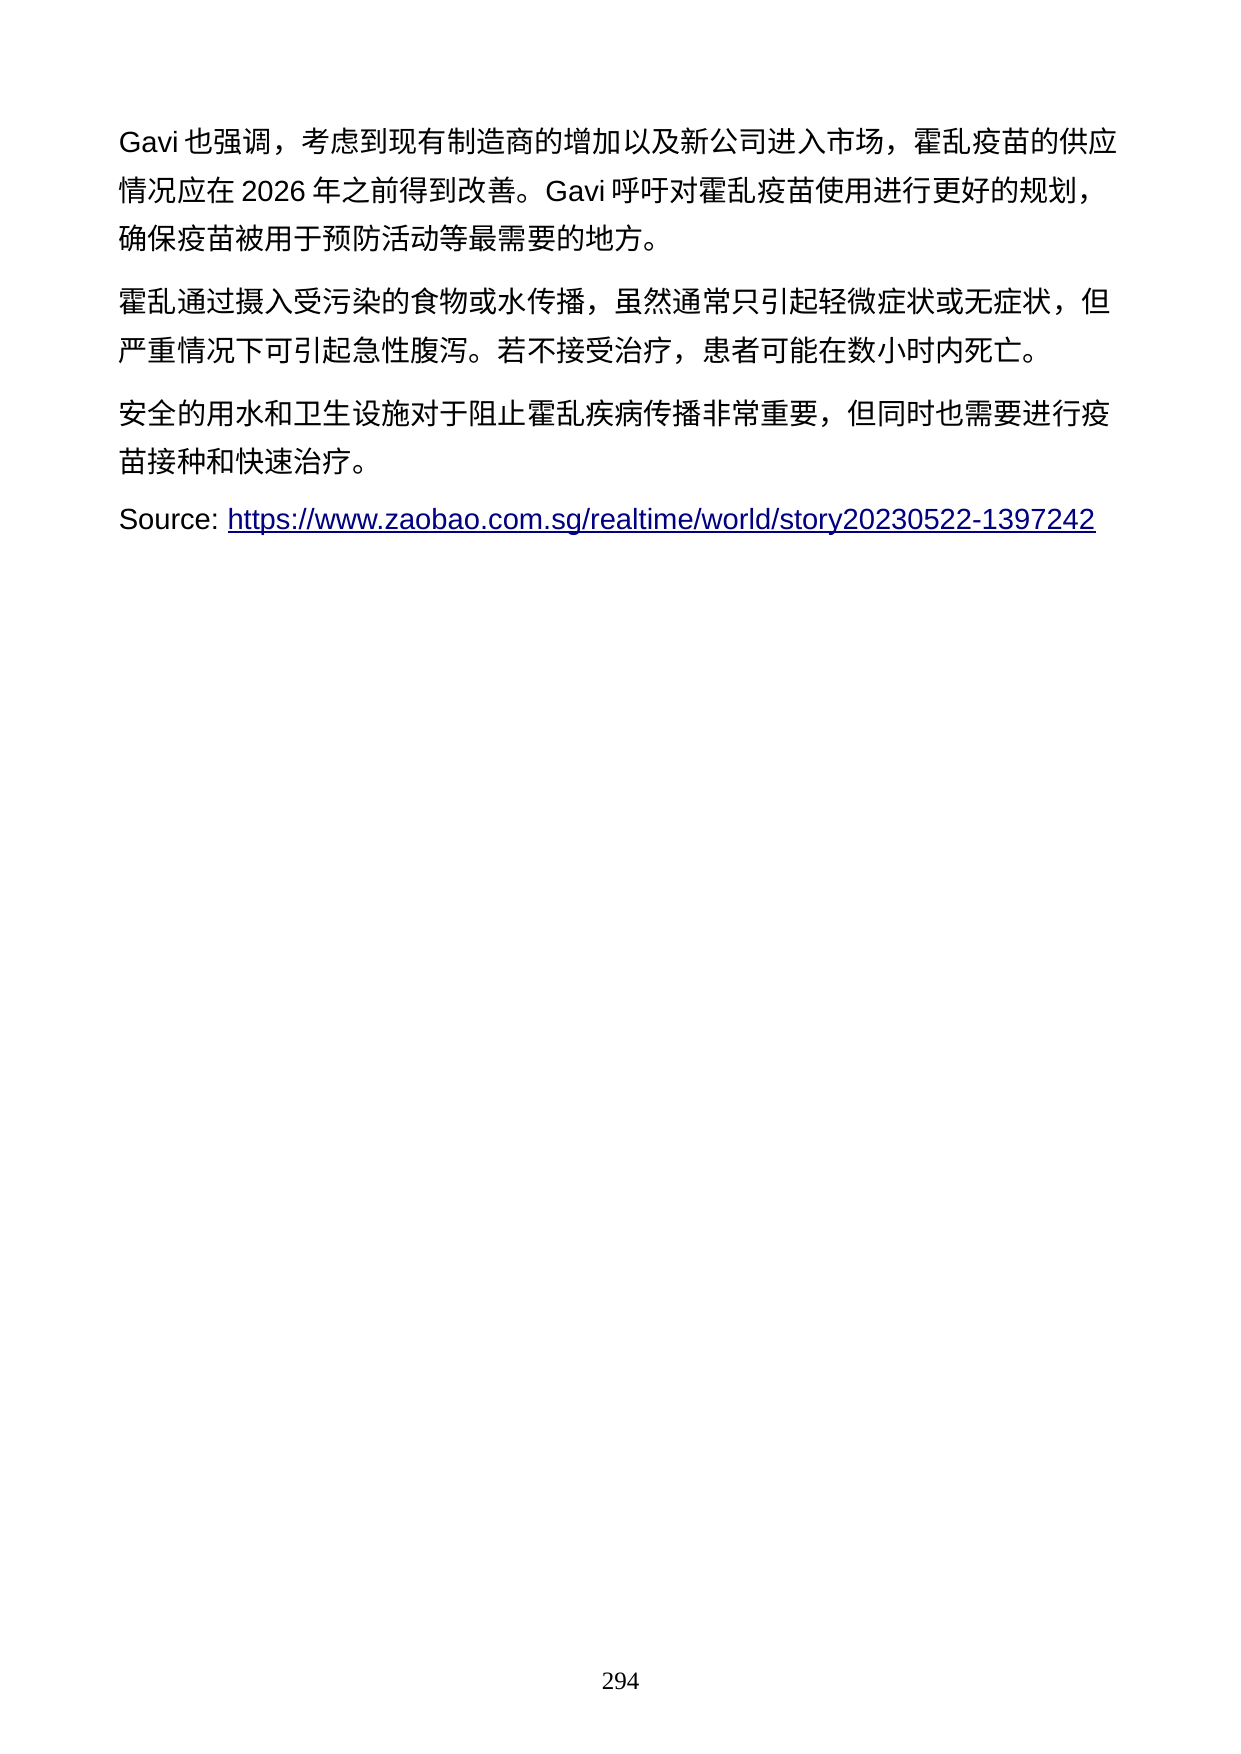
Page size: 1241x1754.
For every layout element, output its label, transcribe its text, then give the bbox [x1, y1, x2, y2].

text 安全的用水和卫生设施对于阻止霍乱疾病传播非常重要，但同时也需要进行疫苗接种和快速治疗。 [118, 390, 1122, 481]
text Gavi也强调，考虑到现有制造商的增加以及新公司进入市场，霍乱疫苗的供应情况应在2026年之前得到改善。Gavi呼吁对霍乱疫苗使用进行更好的规划，确保疫苗被用于预防活动等最需要的地方。 [118, 118, 1122, 258]
text 霍乱通过摄入受污染的食物或水传播，虽然通常只引起轻微症状或无症状，但严重情况下可引起急性腹泻。若不接受治疗，患者可能在数小时内死亡。 [118, 279, 1122, 369]
text Source: https://www.zaobao.com.sg/realtime/world/story20230522-1397242 [118, 502, 1122, 536]
